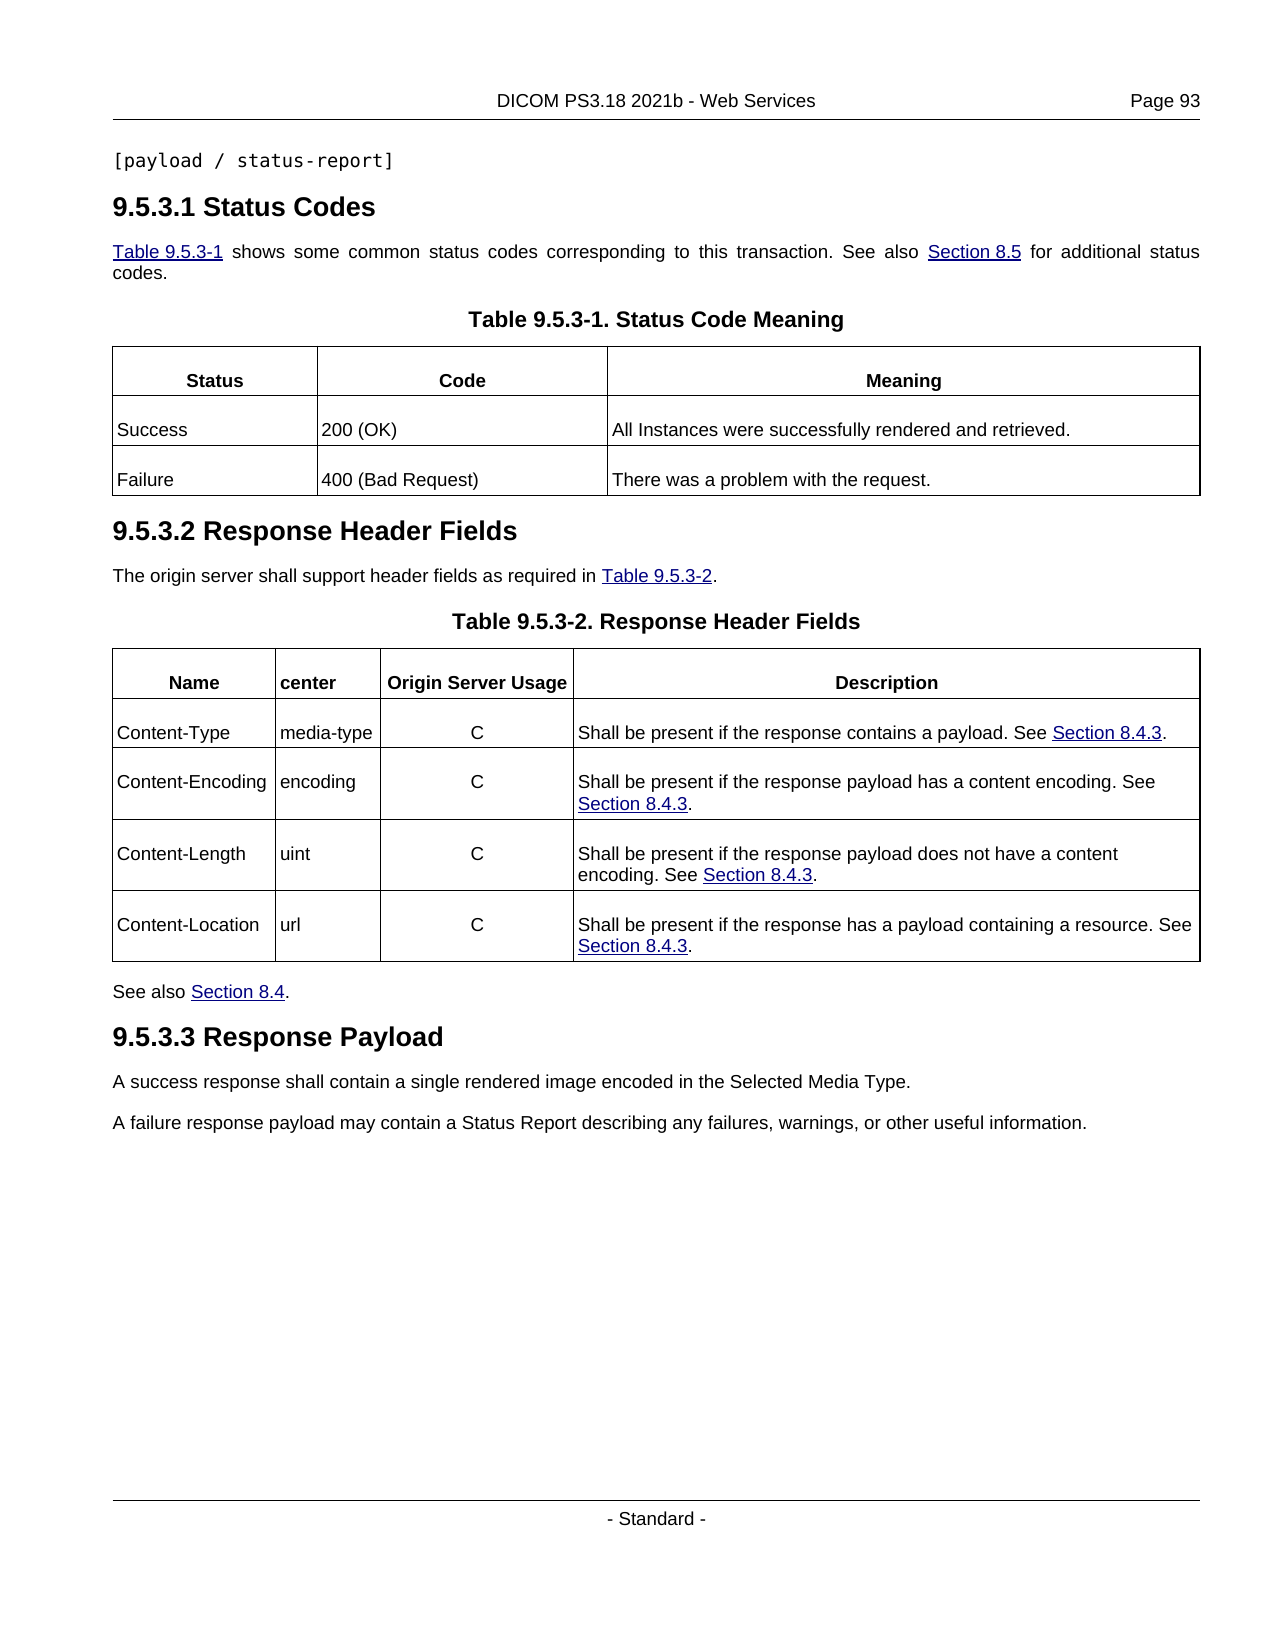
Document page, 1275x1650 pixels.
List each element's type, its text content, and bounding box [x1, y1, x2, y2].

table_header center [276, 649, 380, 698]
table_cell There was a problem with the request. [608, 446, 1199, 495]
table_header Description [574, 649, 1199, 698]
text See also Section 8.4. [112, 981, 1200, 1002]
table_header Code [318, 347, 607, 395]
table_cell Failure [113, 446, 317, 495]
text 9.5.3.1 Status Codes [112, 191, 1200, 222]
text [payload / status-report] [112, 150, 1200, 172]
table_cell Success [113, 396, 317, 445]
text A failure response payload may contain a Status Report describing any failures, warnings, or other useful information. [112, 1111, 1200, 1133]
table_header Meaning [608, 347, 1199, 395]
table_cell Content-Encoding [113, 748, 275, 818]
table_cell Content-Type [113, 699, 275, 747]
text Table 9.5.3-1. Status Code Meaning [112, 306, 1200, 332]
text The origin server shall support header fields as required in Table 9.5.3-2. [112, 564, 1200, 586]
table_cell All Instances were successfully rendered and retrieved. [608, 396, 1199, 445]
table_cell C [381, 891, 573, 961]
table_cell Shall be present if the response has a payload containing a resource. See Section 8.4.3. [574, 891, 1199, 961]
table_cell C [381, 699, 573, 747]
table_cell 200 (OK) [318, 396, 607, 445]
table_cell url [276, 891, 380, 961]
table_header Name [113, 649, 275, 698]
table_cell C [381, 820, 573, 890]
table_cell Shall be present if the response payload does not have a content encoding. See Section 8.4.3. [574, 820, 1199, 890]
table_cell Shall be present if the response payload has a content encoding. See Section 8.4.3. [574, 748, 1199, 818]
table_cell Content-Length [113, 820, 275, 890]
text Table 9.5.3-2. Response Header Fields [112, 608, 1200, 634]
text 9.5.3.2 Response Header Fields [112, 514, 1200, 546]
table_cell encoding [276, 748, 380, 818]
table_cell uint [276, 820, 380, 890]
table_header Status [113, 347, 317, 395]
text 9.5.3.3 Response Payload [112, 1021, 1200, 1052]
text A success response shall contain a single rendered image encoded in the Selected Media Type. [112, 1071, 1200, 1093]
table_header Origin Server Usage [381, 649, 573, 698]
table_cell Shall be present if the response contains a payload. See Section 8.4.3. [574, 699, 1199, 747]
table_cell 400 (Bad Request) [318, 446, 607, 495]
table_cell media-type [276, 699, 380, 747]
text Table 9.5.3-1 shows some common status codes corresponding to this transaction. See also Section 8.5 for additional status codes. [112, 241, 1200, 284]
table_cell C [381, 748, 573, 818]
table_cell Content-Location [113, 891, 275, 961]
